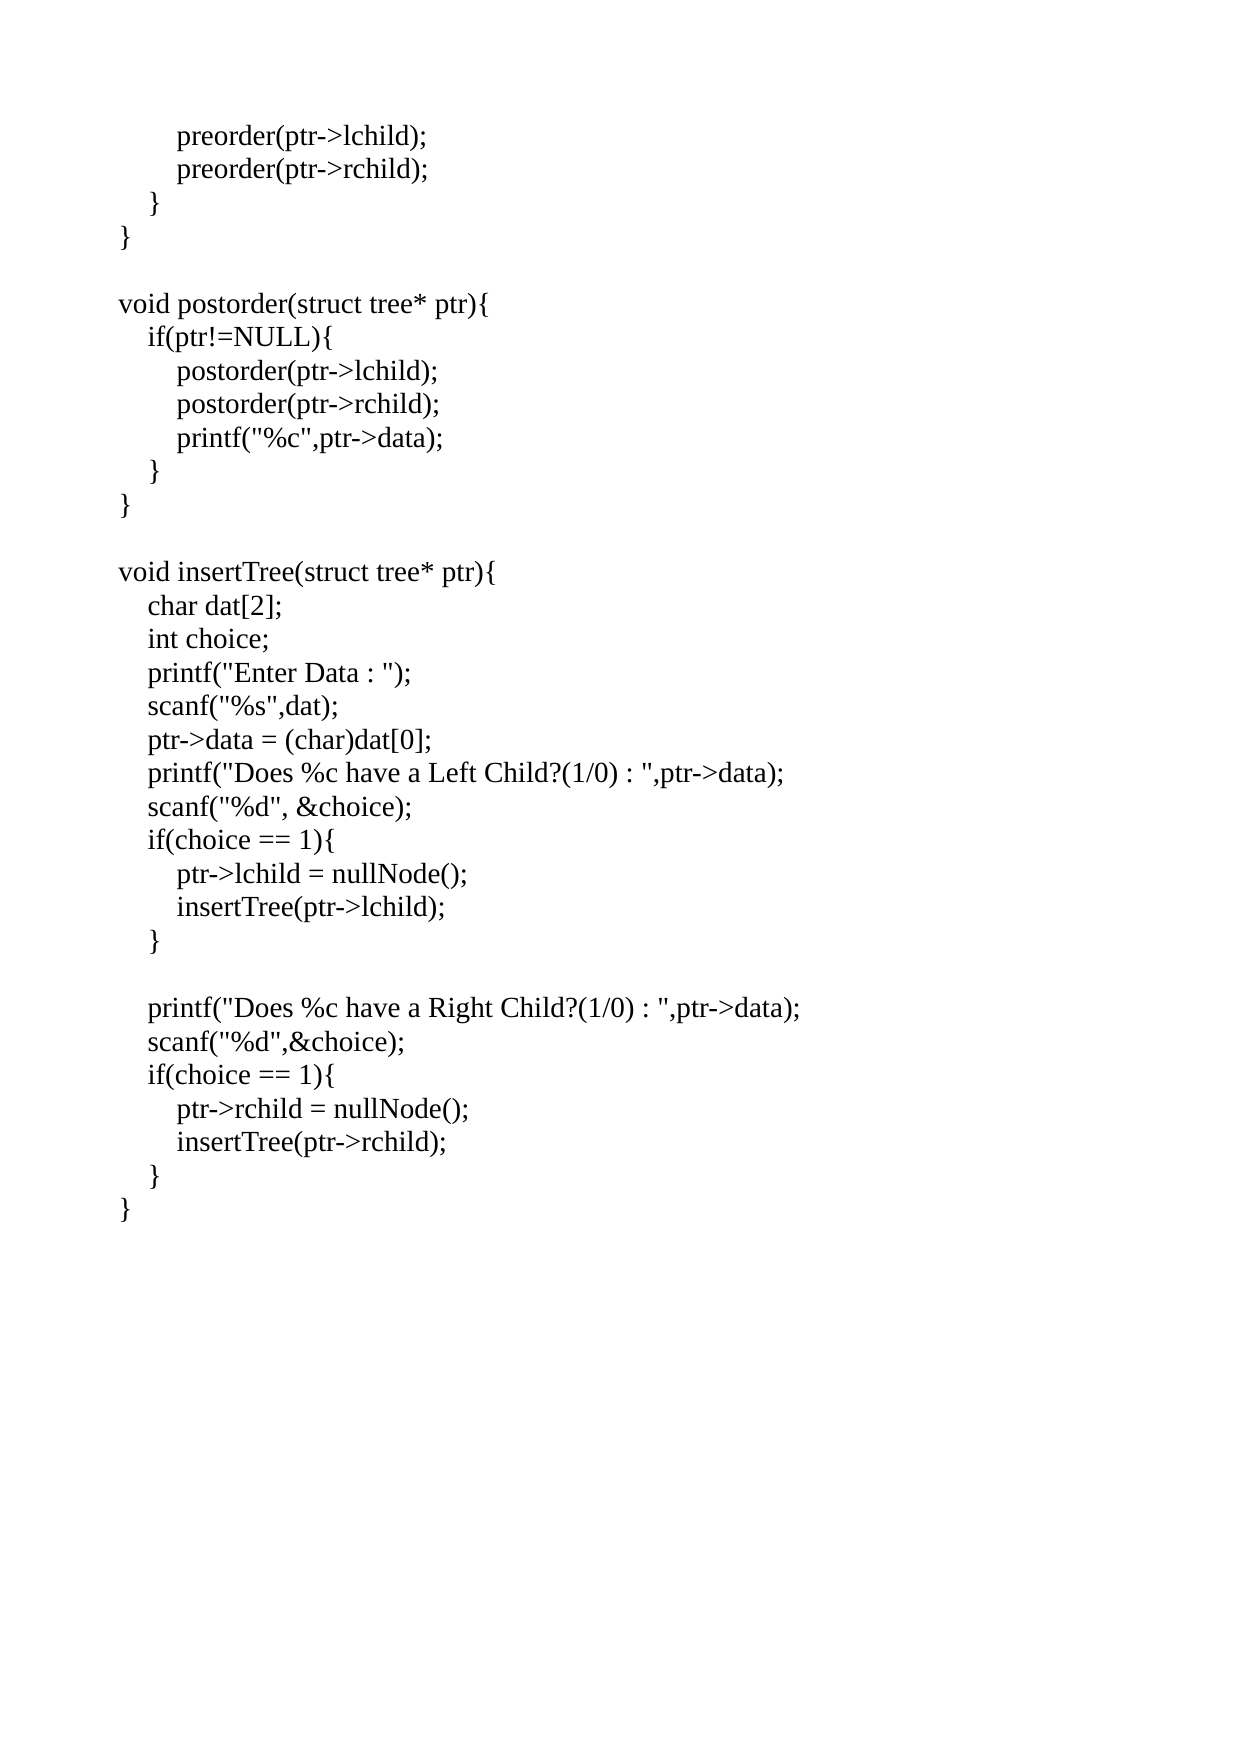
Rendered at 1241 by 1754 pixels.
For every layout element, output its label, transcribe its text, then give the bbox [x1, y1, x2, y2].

text insertTree(ptr->lchild); [118, 889, 1122, 923]
text void insertTree(struct tree* ptr){ [118, 554, 1122, 588]
text } [118, 487, 1122, 521]
text printf("Does %c have a Right Child?(1/0) : ",ptr->data); [118, 990, 1122, 1024]
text } [118, 1191, 1122, 1225]
text ptr->lchild = nullNode(); [118, 856, 1122, 889]
text printf("Does %c have a Left Child?(1/0) : ",ptr->data); [118, 755, 1122, 789]
text insertTree(ptr->rchild); [118, 1124, 1122, 1158]
text } [118, 923, 1122, 957]
text printf("%c",ptr->data); [118, 420, 1122, 453]
text postorder(ptr->rchild); [118, 386, 1122, 420]
text } [118, 453, 1122, 487]
text } [118, 1158, 1122, 1191]
text } [118, 219, 1122, 252]
text preorder(ptr->rchild); [118, 152, 1122, 185]
text if(choice == 1){ [118, 1057, 1122, 1091]
text printf("Enter Data : "); [118, 655, 1122, 688]
text if(ptr!=NULL){ [118, 319, 1122, 353]
text void postorder(struct tree* ptr){ [118, 286, 1122, 319]
text scanf("%d", &choice); [118, 789, 1122, 822]
text scanf("%s",dat); [118, 688, 1122, 722]
text scanf("%d",&choice); [118, 1024, 1122, 1057]
text postorder(ptr->lchild); [118, 353, 1122, 386]
text if(choice == 1){ [118, 822, 1122, 856]
text } [118, 185, 1122, 219]
text int choice; [118, 621, 1122, 655]
text char dat[2]; [118, 588, 1122, 621]
text preorder(ptr->lchild); [118, 118, 1122, 152]
text ptr->rchild = nullNode(); [118, 1091, 1122, 1124]
text ptr->data = (char)dat[0]; [118, 722, 1122, 755]
